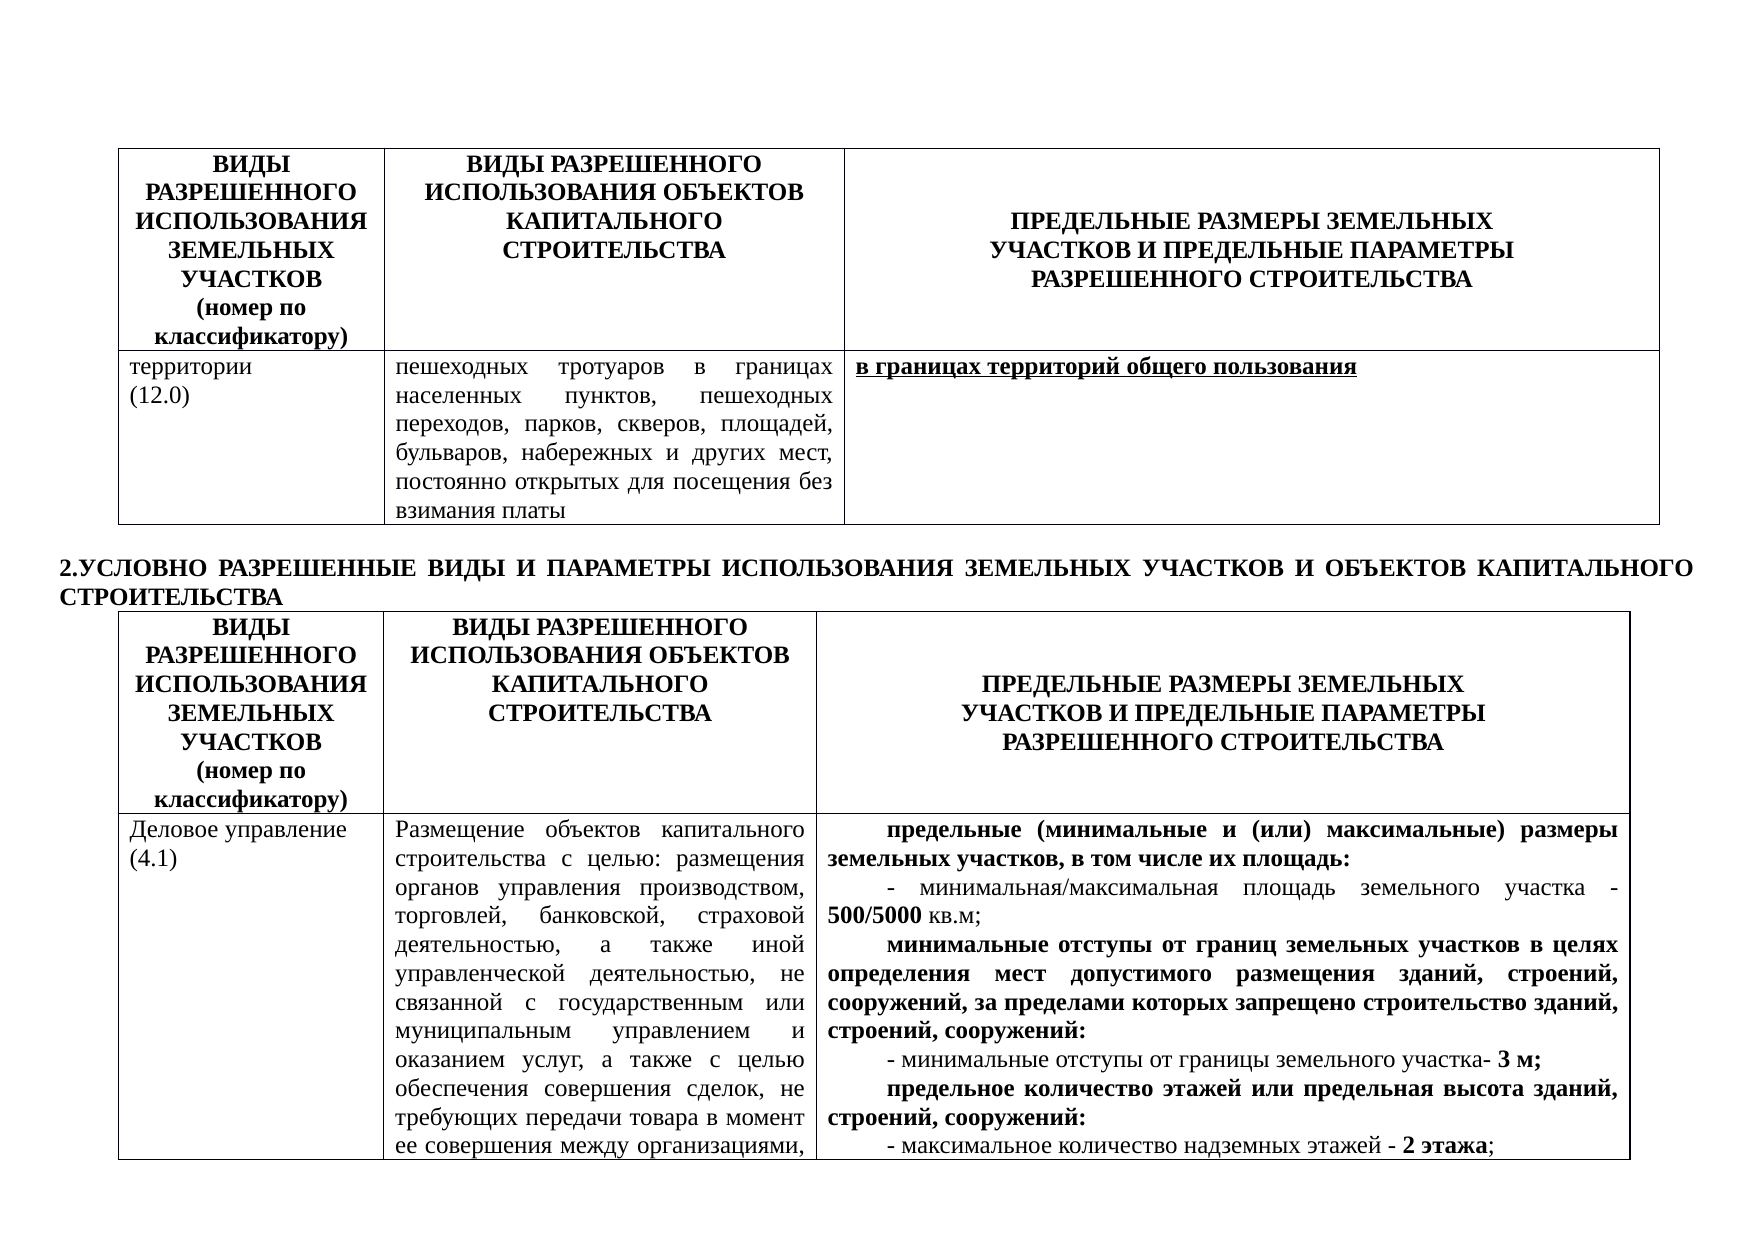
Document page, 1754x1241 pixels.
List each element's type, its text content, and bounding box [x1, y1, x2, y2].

table_header ВИДЫ РАЗРЕШЕННОГО ИСПОЛЬЗОВАНИЯ ЗЕМЕЛЬНЫХ УЧАСТКОВ (номер по классификатору) [119, 149, 384, 350]
list УСЛОВНО РАЗРЕШЕННЫЕ ВИДЫ И ПАРАМЕТРЫ ИСПОЛЬЗОВАНИЯ ЗЕМЕЛЬНЫХ УЧАСТКОВ И ОБЪЕКТОВ КАПИТАЛЬНОГО СТРОИТЕЛЬСТВА [59, 553, 1695, 611]
table_header ПРЕДЕЛЬНЫЕ РАЗМЕРЫ ЗЕМЕЛЬНЫХ УЧАСТКОВ И ПРЕДЕЛЬНЫЕ ПАРАМЕТРЫ РАЗРЕШЕННОГО СТРОИТЕЛЬСТВА [817, 612, 1629, 813]
table_header ВИДЫ РАЗРЕШЕННОГО ИСПОЛЬЗОВАНИЯ ЗЕМЕЛЬНЫХ УЧАСТКОВ (номер по классификатору) [119, 612, 383, 813]
table_cell территории (12.0) [119, 351, 384, 523]
table_cell Размещение объектов капитального строительства с целью: размещения органов управления производством, торговлей, банковской, страховой деятельностью, а также иной управленческой деятельностью, не связанной с государственным или муниципальным управлением и оказанием услуг, а также с целью обеспечения совершения сделок, не требующих передачи товара в момент ее совершения между организациями, [384, 814, 816, 1159]
table_cell Деловое управление (4.1) [119, 814, 383, 1159]
table_header ВИДЫ РАЗРЕШЕННОГО ИСПОЛЬЗОВАНИЯ ОБЪЕКТОВ КАПИТАЛЬНОГО СТРОИТЕЛЬСТВА [384, 612, 816, 813]
table_cell в границах территорий общего пользования [845, 351, 1659, 523]
table_cell предельные (минимальные и (или) максимальные) размеры земельных участков, в том числе их площадь: - минимальная/максимальная площадь земельного участка - 500/5000 кв.м; минимальные отступы от границ земельных участков в целях определения мест допустимого размещения зданий, строений, сооружений, за пределами которых запрещено строительство зданий, строений, сооружений: - минимальные отступы от границы земельного участка- 3 м; предельное количество этажей или предельная высота зданий, строений, сооружений: - максимальное количество надземных этажей - 2 этажа; [817, 814, 1629, 1159]
table_header ПРЕДЕЛЬНЫЕ РАЗМЕРЫ ЗЕМЕЛЬНЫХ УЧАСТКОВ И ПРЕДЕЛЬНЫЕ ПАРАМЕТРЫ РАЗРЕШЕННОГО СТРОИТЕЛЬСТВА [845, 149, 1659, 350]
table_cell пешеходных тротуаров в границах населенных пунктов, пешеходных переходов, парков, скверов, площадей, бульваров, набережных и других мест, постоянно открытых для посещения без взимания платы [385, 351, 844, 523]
table_header ВИДЫ РАЗРЕШЕННОГО ИСПОЛЬЗОВАНИЯ ОБЪЕКТОВ КАПИТАЛЬНОГО СТРОИТЕЛЬСТВА [385, 149, 844, 350]
